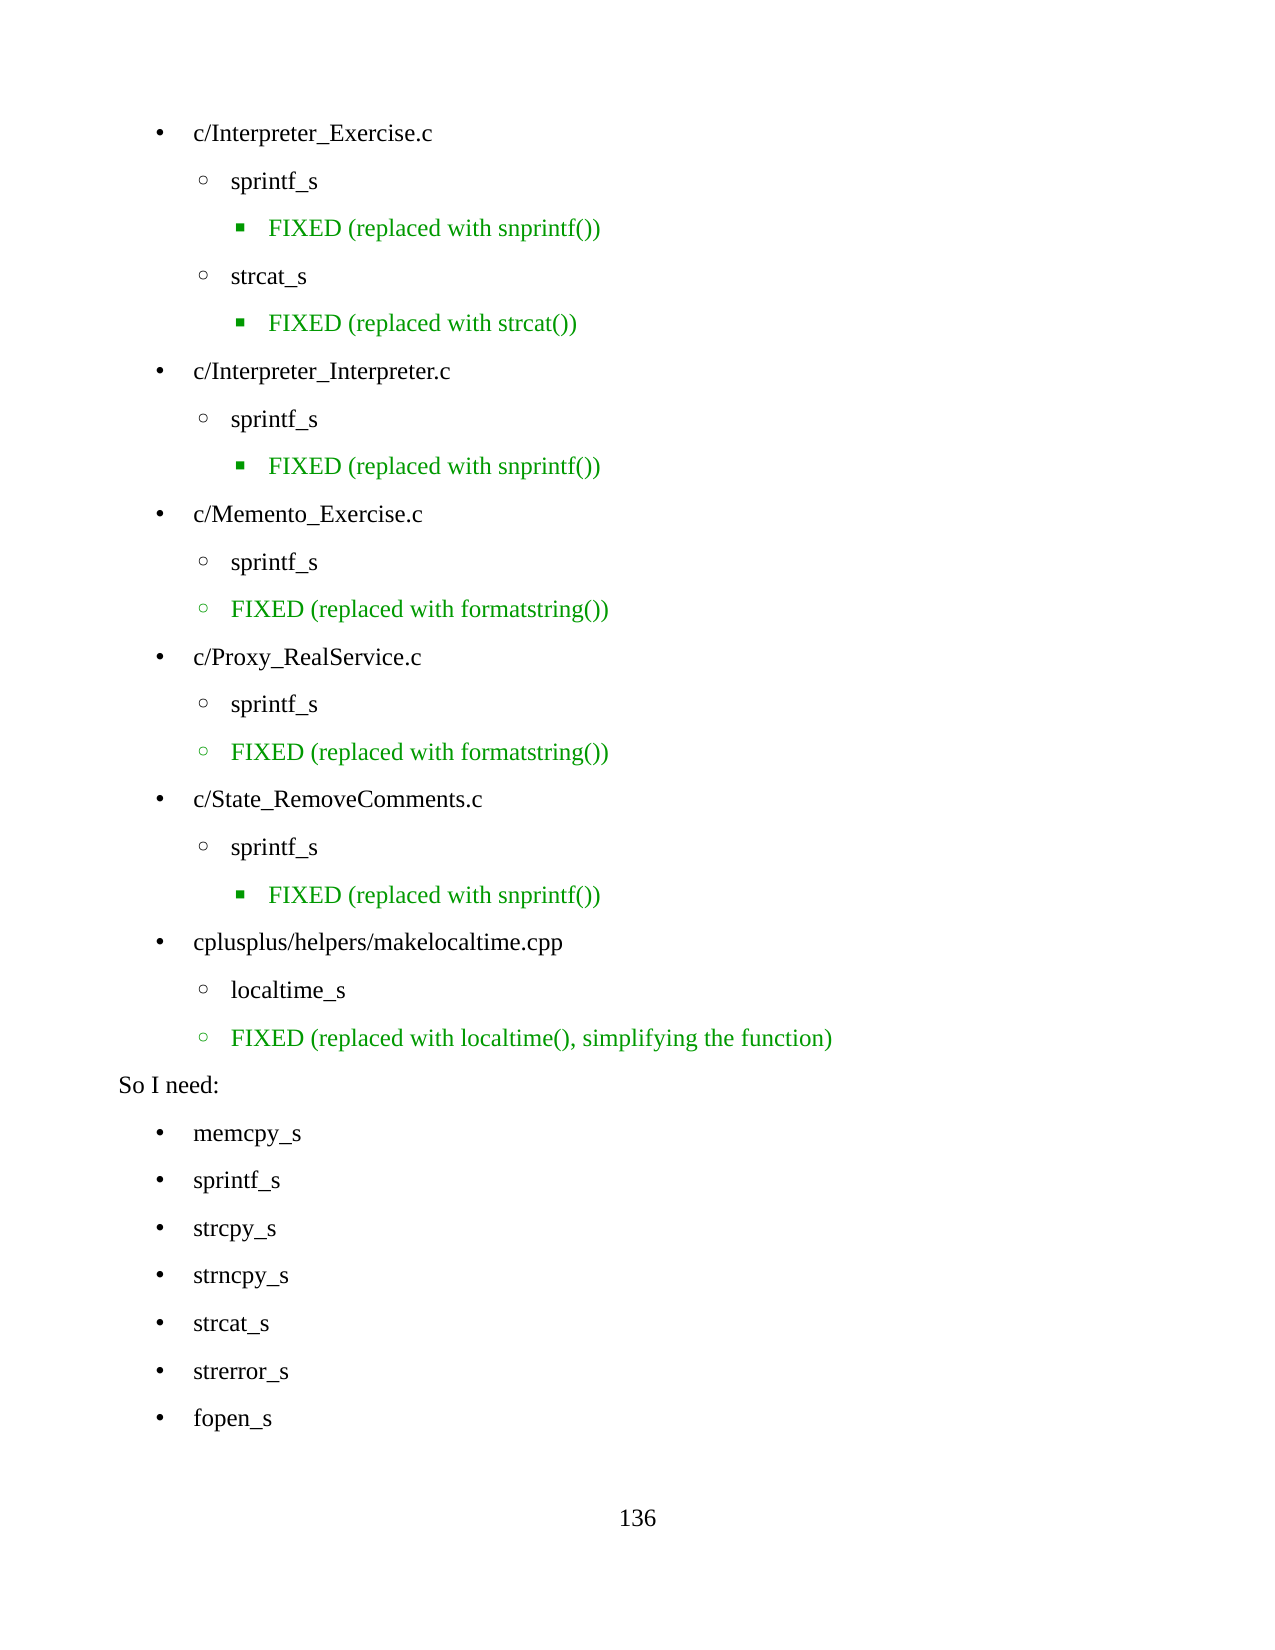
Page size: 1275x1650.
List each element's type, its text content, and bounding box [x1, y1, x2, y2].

list sprintf_s [193, 547, 1157, 575]
list cplusplus/helpers/makelocaltime.cpp [156, 927, 1157, 956]
list c/Interpreter_Exercise.c [156, 118, 1157, 147]
text So I need: [118, 1070, 1157, 1099]
list sprintf_s [193, 689, 1157, 718]
list strerror_s [156, 1356, 1157, 1384]
list strcat_s [156, 1308, 1157, 1337]
list FIXED (replaced with formatstring()) [193, 594, 1157, 623]
list c/Proxy_RealService.c [156, 642, 1157, 671]
list sprintf_s [193, 404, 1157, 432]
list c/Memento_Exercise.c [156, 499, 1157, 528]
list sprintf_s [156, 1165, 1157, 1194]
list memcpy_s [156, 1118, 1157, 1147]
list fopen_s [156, 1403, 1157, 1432]
list sprintf_s [193, 166, 1157, 194]
list strcpy_s [156, 1213, 1157, 1242]
list FIXED (replaced with localtime(), simplifying the function) [193, 1023, 1157, 1051]
list c/Interpreter_Interpreter.c [156, 356, 1157, 385]
list c/State_RemoveComments.c [156, 784, 1157, 813]
list FIXED (replaced with formatstring()) [193, 737, 1157, 766]
list FIXED (replaced with snprintf()) [231, 451, 1157, 480]
list FIXED (replaced with snprintf()) [231, 880, 1157, 908]
list FIXED (replaced with strcat()) [231, 308, 1157, 337]
list strncpy_s [156, 1261, 1157, 1289]
list FIXED (replaced with snprintf()) [231, 213, 1157, 242]
list localtime_s [193, 975, 1157, 1004]
list strcat_s [193, 261, 1157, 290]
list sprintf_s [193, 832, 1157, 861]
